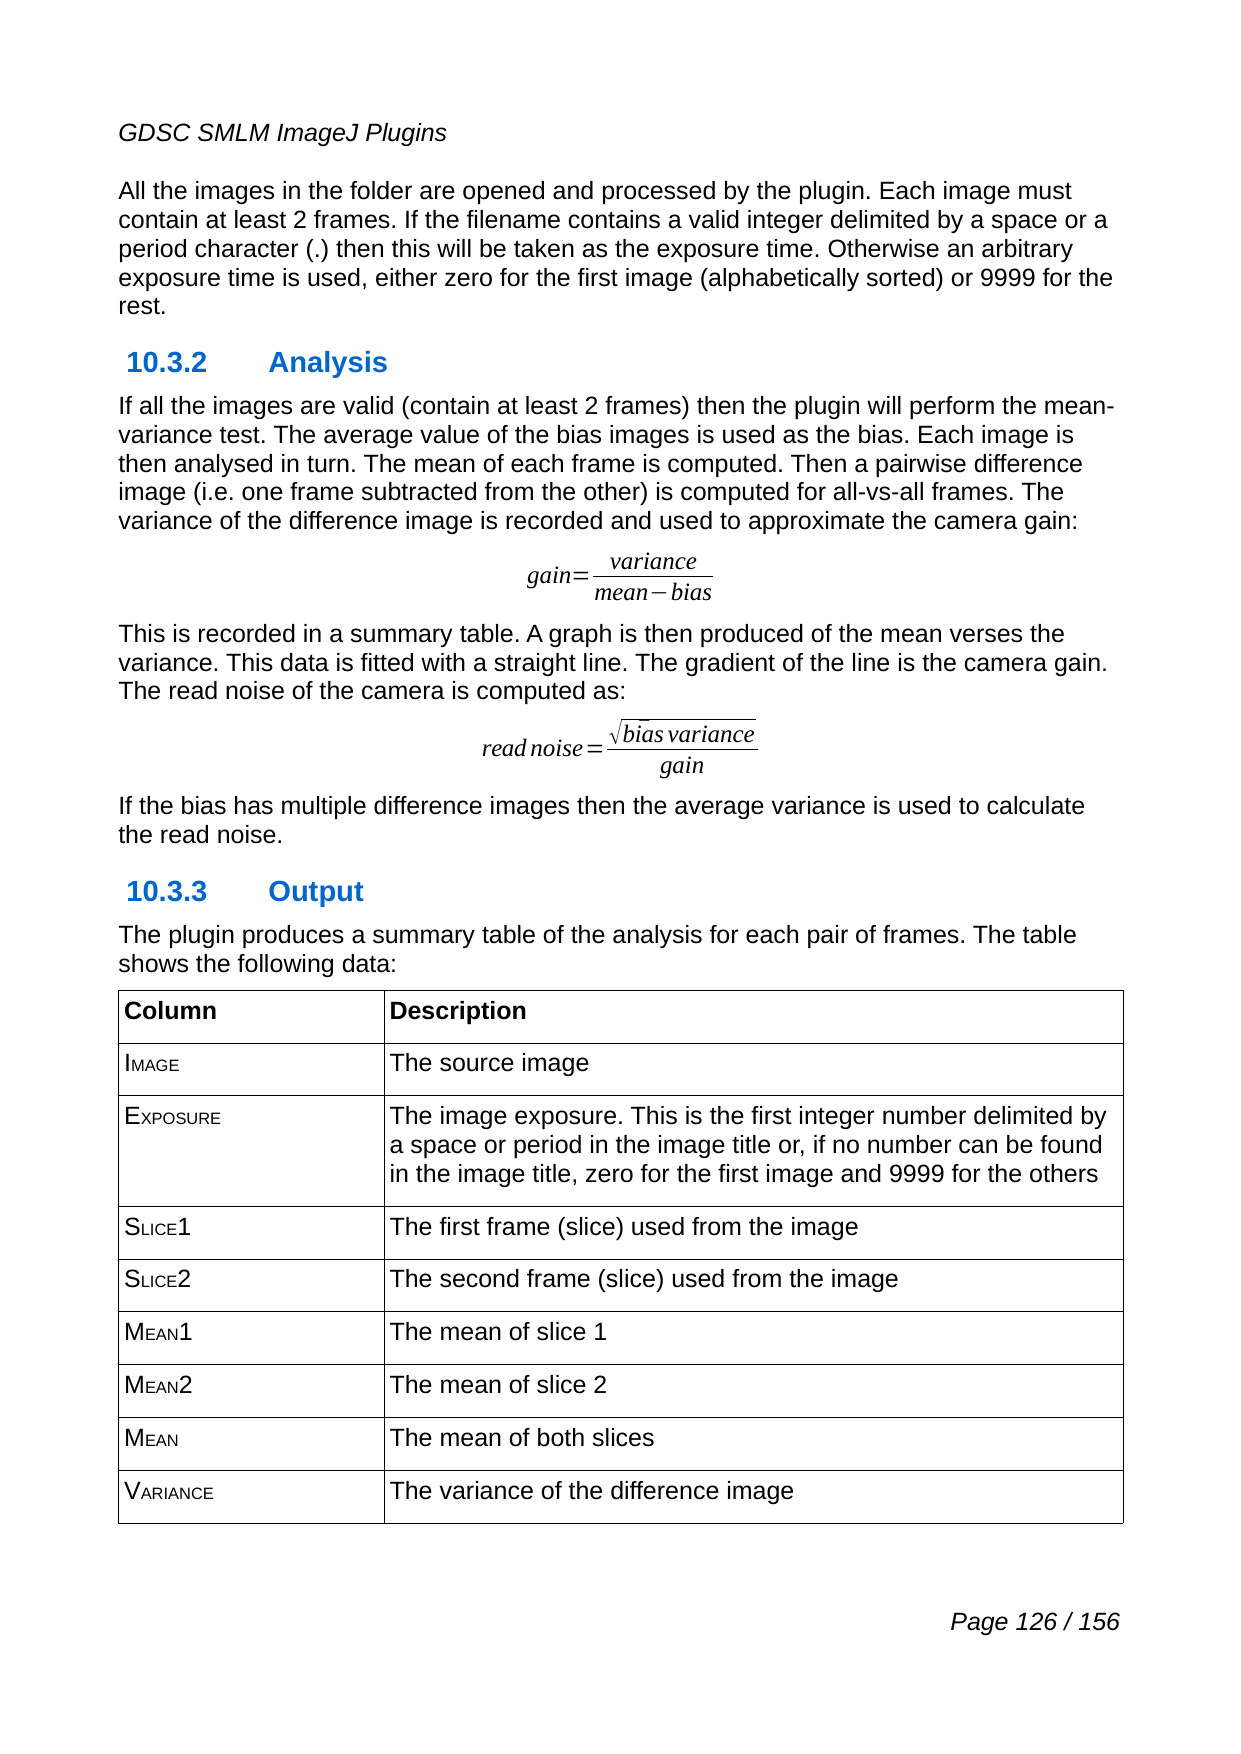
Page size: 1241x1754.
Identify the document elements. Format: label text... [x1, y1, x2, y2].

table_cell The image exposure. This is the first integer number delimited by a space or period in the image title or, if no number can be found in the image title, zero for the first image and 9999 for the others [385, 1096, 1123, 1206]
table_cell Mean1 [119, 1312, 384, 1364]
subtitle Output [118, 874, 1122, 907]
table_cell Mean [119, 1418, 384, 1470]
table_cell Image [119, 1044, 384, 1095]
table_cell The mean of slice 1 [385, 1312, 1123, 1364]
table_header Column [119, 991, 384, 1043]
subtitle Analysis [118, 345, 1122, 379]
table_cell Exposure [119, 1096, 384, 1206]
table_header Description [385, 991, 1123, 1043]
table_cell Variance [119, 1471, 384, 1523]
table_cell The mean of slice 2 [385, 1365, 1123, 1417]
table_cell The second frame (slice) used from the image [385, 1260, 1123, 1311]
table_cell Slice2 [119, 1260, 384, 1311]
table_cell The mean of both slices [385, 1418, 1123, 1470]
text All the images in the folder are opened and processed by the plugin. Each image must contain at least 2 frames. If the filename contains a valid integer delimited by a space or a period character (.) then this will be taken as the exposure time. Otherwise an arbitrary exposure time is used, either zero for the first image (alphabetically sorted) or 9999 for the rest. [118, 176, 1122, 320]
text If all the images are valid (contain at least 2 frames) then the plugin will perform the mean-variance test. The average value of the bias images is used as the bias. Each image is then analysed in turn. The mean of each frame is computed. Then a pairwise difference image (i.e. one frame subtracted from the other) is computed for all-vs-all frames. The variance of the difference image is recorded and used to approximate the camera gain: [118, 391, 1122, 535]
table_cell The variance of the difference image [385, 1471, 1123, 1523]
table_cell The source image [385, 1044, 1123, 1095]
table_cell Mean2 [119, 1365, 384, 1417]
text This is recorded in a summary table. A graph is then produced of the mean verses the variance. This data is fitted with a straight line. The gradient of the line is the camera gain. The read noise of the camera is computed as: [118, 619, 1122, 705]
table_cell The first frame (slice) used from the image [385, 1207, 1123, 1258]
text If the bias has multiple difference images then the average variance is used to calculate the read noise. [118, 791, 1122, 849]
table_cell Slice1 [119, 1207, 384, 1258]
text The plugin produces a summary table of the analysis for each pair of frames. The table shows the following data: [118, 920, 1122, 977]
